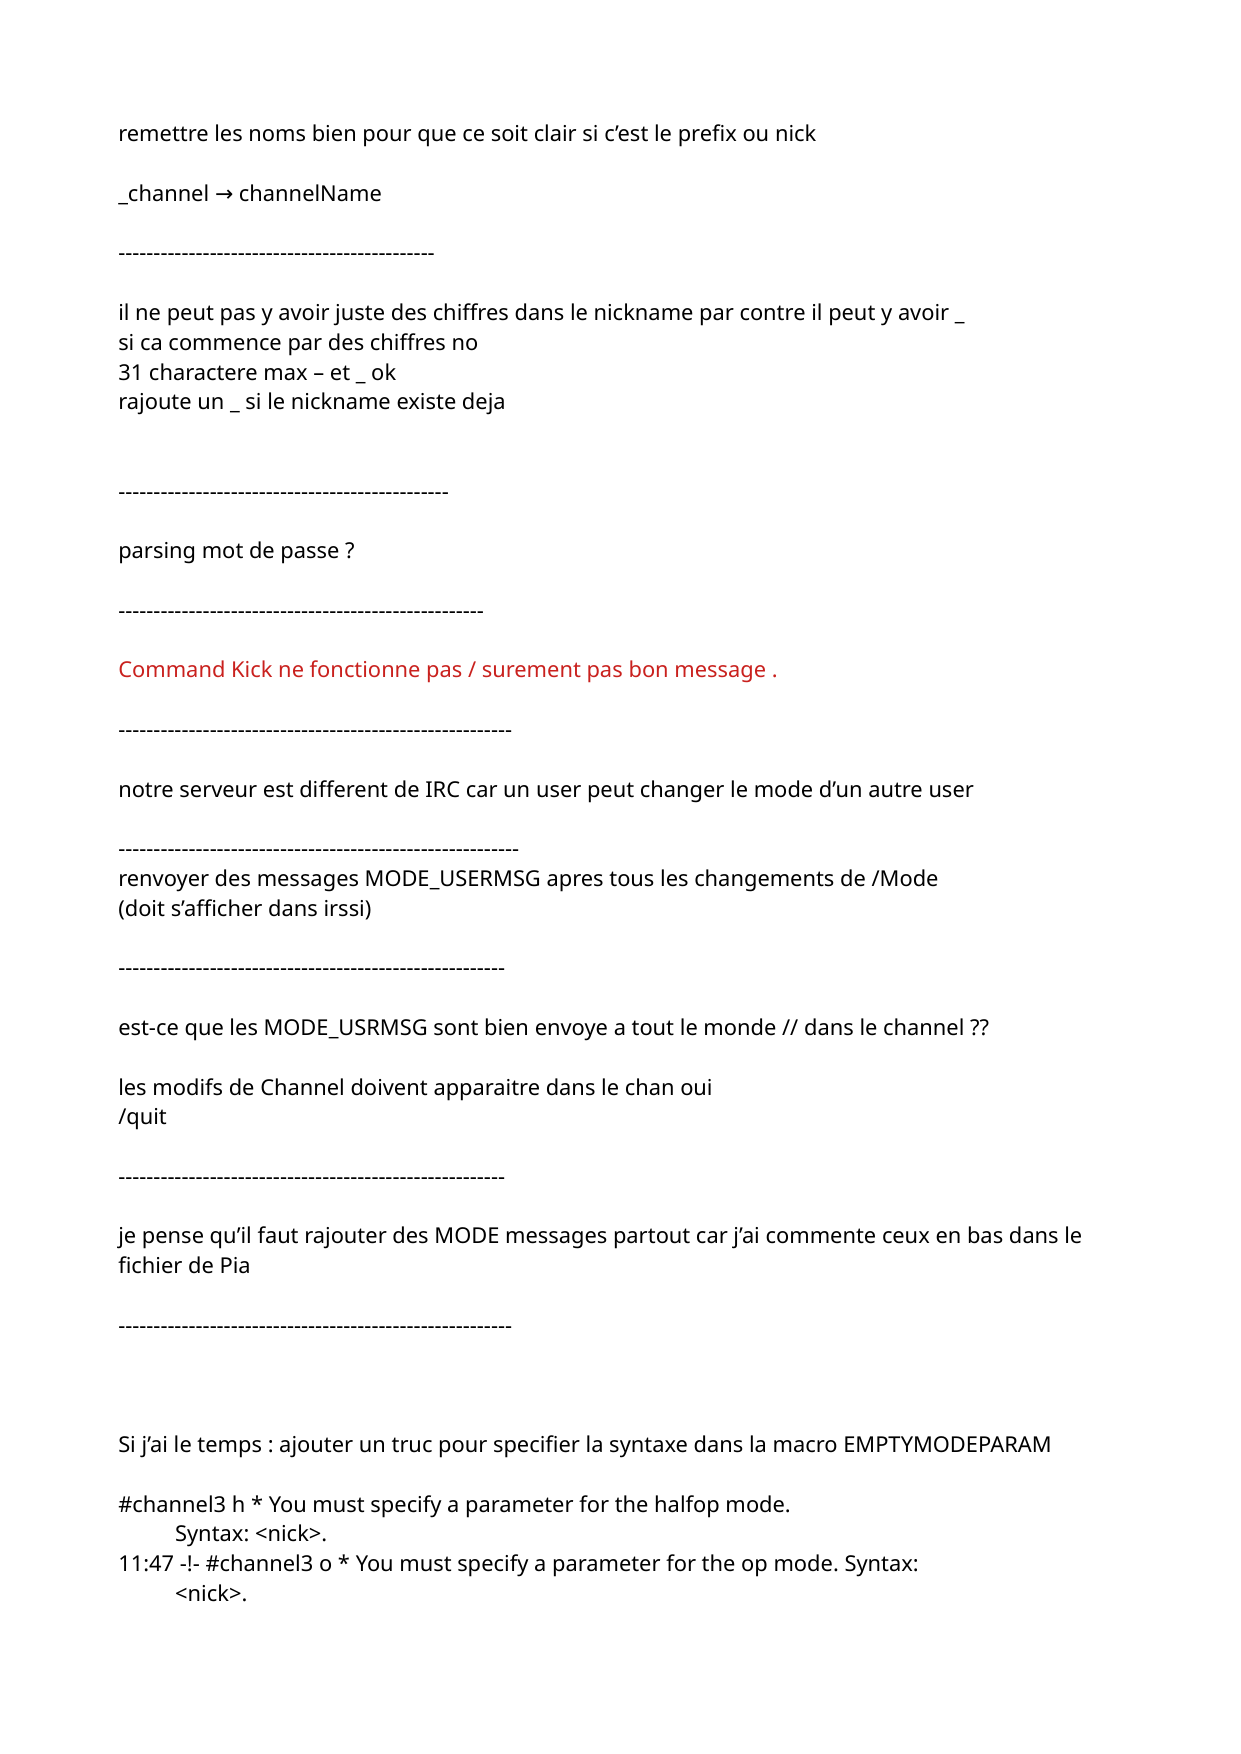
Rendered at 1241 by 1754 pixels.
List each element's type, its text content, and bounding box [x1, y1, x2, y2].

text est-ce que les MODE_USRMSG sont bien envoye a tout le monde // dans le channel ?? [118, 1012, 1122, 1042]
text Si j’ai le temps : ajouter un truc pour specifier la syntaxe dans la macro EMPTYMODEPARAM #channel3 h * You must specify a parameter for the halfop mode. [118, 1429, 1122, 1518]
text --------------------------------------------- [118, 237, 1122, 267]
text il ne peut pas y avoir juste des chiffres dans le nickname par contre il peut y avoir _ [118, 297, 1122, 327]
text remettre les noms bien pour que ce soit clair si c’est le prefix ou nick [118, 118, 1122, 148]
text Syntax: <nick>. [118, 1518, 1122, 1548]
text /quit [118, 1101, 1122, 1131]
text _channel → channelName [118, 178, 1122, 207]
text Command Kick ne fonctionne pas / surement pas bon message . [118, 654, 1122, 684]
text <nick>. [118, 1578, 1122, 1608]
text -------------------------------------------------------- [118, 1310, 1122, 1339]
text notre serveur est different de IRC car un user peut changer le mode d’un autre user [118, 773, 1122, 803]
text je pense qu’il faut rajouter des MODE messages partout car j’ai commente ceux en bas dans le fichier de Pia [118, 1220, 1122, 1280]
text si ca commence par des chiffres no [118, 327, 1122, 356]
text 31 charactere max – et _ ok [118, 356, 1122, 386]
text (doit s’afficher dans irssi) [118, 893, 1122, 922]
text -------------------------------------------------------- [118, 714, 1122, 744]
text --------------------------------------------------------- [118, 833, 1122, 863]
text rajoute un _ si le nickname existe deja [118, 386, 1122, 416]
text ------------------------------------------------------- [118, 1161, 1122, 1191]
text les modifs de Channel doivent apparaitre dans le chan oui [118, 1071, 1122, 1101]
text ---------------------------------------------------- [118, 595, 1122, 624]
text ------------------------------------------------------- [118, 952, 1122, 982]
text ----------------------------------------------- [118, 476, 1122, 505]
text renvoyer des messages MODE_USERMSG apres tous les changements de /Mode [118, 863, 1122, 893]
text 11:47 -!- #channel3 o * You must specify a parameter for the op mode. Syntax: [118, 1548, 1122, 1578]
text parsing mot de passe ? [118, 535, 1122, 565]
